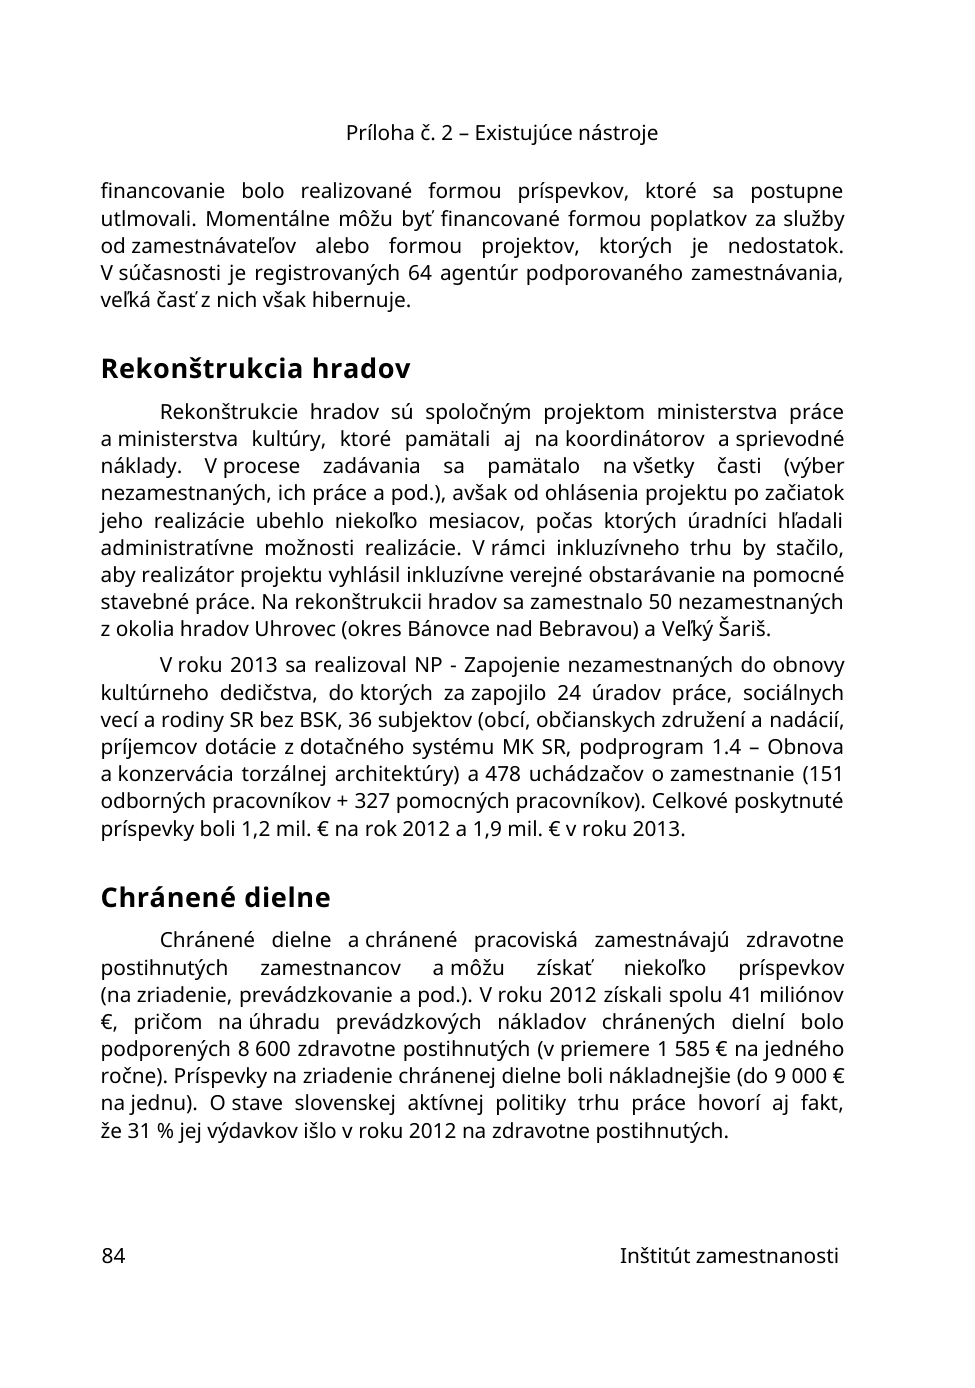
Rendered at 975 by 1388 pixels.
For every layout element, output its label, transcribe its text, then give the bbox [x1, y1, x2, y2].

text V roku 2013 sa realizoval NP - Zapojenie nezamestnaných do obnovy kultúrneho dedičstva, do ktorých za zapojilo 24 úradov práce, sociálnych vecí a rodiny SR bez BSK, 36 subjektov (obcí, občianskych združení a nadácií, príjemcov dotácie z dotačného systému MK SR, podprogram 1.4 – Obnova a konzervácia torzálnej architektúry) a 478 uchádzačov o zamestnanie (151 odborných pracovníkov + 327 pomocných pracovníkov). Celkové poskytnuté príspevky boli 1,2 mil. € na rok 2012 a 1,9 mil. € v roku 2013. [100, 651, 844, 841]
text Rekonštrukcie hradov sú spoločným projektom ministerstva práce a ministerstva kultúry, ktoré pamätali aj na koordinátorov a sprievodné náklady. V procese zadávania sa pamätalo na všetky časti (výber nezamestnaných, ich práce a pod.), avšak od ohlásenia projektu po začiatok jeho realizácie ubehlo niekoľko mesiacov, počas ktorých úradníci hľadali administratívne možnosti realizácie. V rámci inkluzívneho trhu by stačilo, aby realizátor projektu vyhlásil inkluzívne verejné obstarávanie na pomocné stavebné práce. Na rekonštrukcii hradov sa zamestnalo 50 nezamestnaných z okolia hradov Uhrovec (okres Bánovce nad Bebravou) a Veľký Šariš. [100, 398, 844, 642]
subtitle Chránené dielne [100, 878, 844, 915]
subtitle Rekonštrukcia hradov [100, 350, 844, 387]
text financovanie bolo realizované formou príspevkov, ktoré sa postupne utlmovali. Momentálne môžu byť financované formou poplatkov za služby od zamestnávateľov alebo formou projektov, ktorých je nedostatok. V súčasnosti je registrovaných 64 agentúr podporovaného zamestnávania, veľká časť z nich však hibernuje. [100, 177, 844, 313]
text Chránené dielne a chránené pracoviská zamestnávajú zdravotne postihnutých zamestnancov a môžu získať niekoľko príspevkov (na zriadenie, prevádzkovanie a pod.). V roku 2012 získali spolu 41 miliónov €, pričom na úhradu prevádzkových nákladov chránených dielní bolo podporených 8 600 zdravotne postihnutých (v priemere 1 585 € na jedného ročne). Príspevky na zriadenie chránenej dielne boli nákladnejšie (do 9 000 € na jednu). O stave slovenskej aktívnej politiky trhu práce hovorí aj fakt, že 31 % jej výdavkov išlo v roku 2012 na zdravotne postihnutých. [100, 926, 844, 1143]
